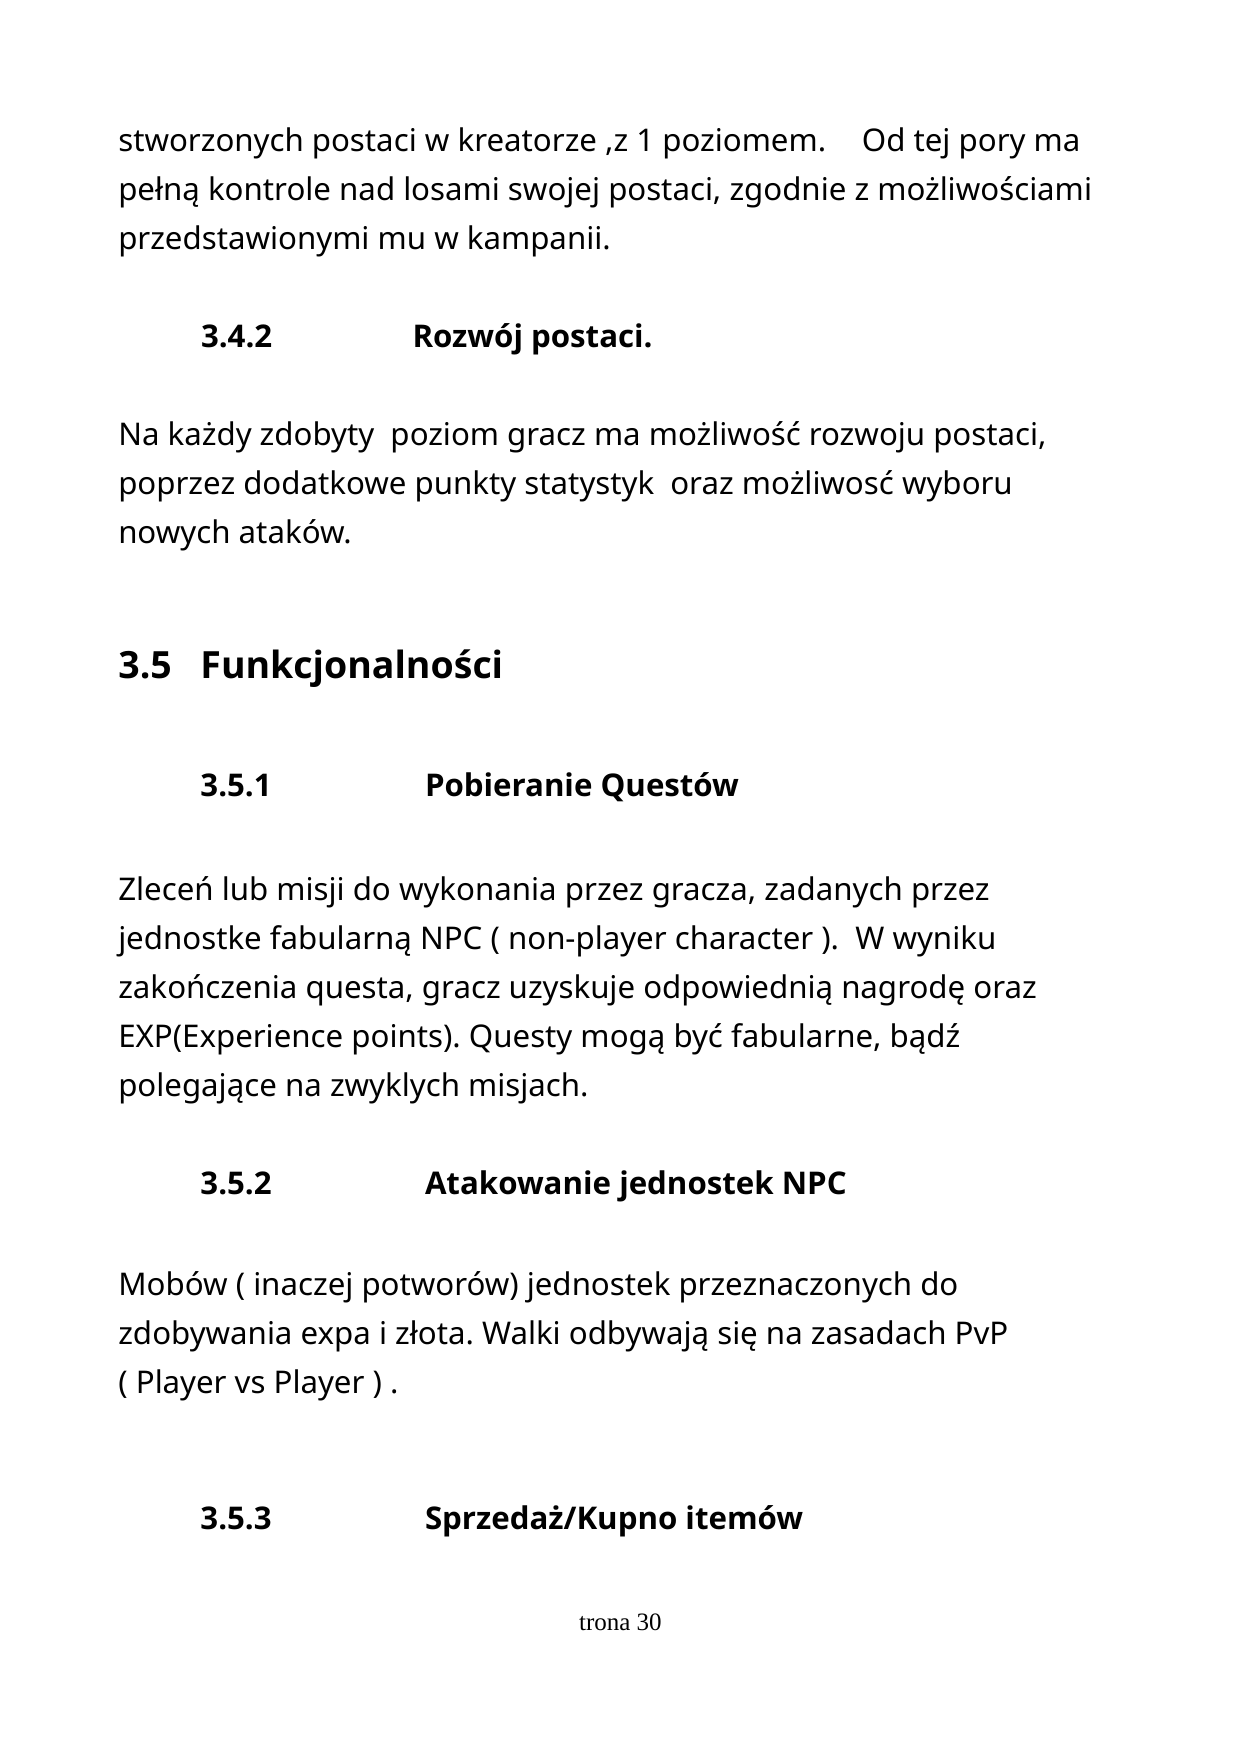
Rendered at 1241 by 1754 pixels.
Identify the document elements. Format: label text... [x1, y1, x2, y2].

text 3.5.1 Pobieranie Questów [118, 756, 1122, 807]
text 3.5 Funkcjonalności [118, 639, 1122, 690]
text Mobów ( inaczej potworów) jednostek przeznaczonych do zdobywania expa i złota. Walki odbywają się na zasadach PvP ( Player vs Player ) . [118, 1262, 1122, 1402]
text 3.4.2 Rozwój postaci. Na każdy zdobyty poziom gracz ma możliwość rozwoju postaci, poprzez dodatkowe punkty statystyk oraz możliwosć wyboru nowych ataków. [118, 314, 1122, 552]
text Zleceń lub misji do wykonania przez gracza, zadanych przez jednostke fabularną NPC ( non-player character ). W wyniku zakończenia questa, gracz uzyskuje odpowiednią nagrodę oraz EXP(Experience points). Questy mogą być fabularne, bądź polegające na zwyklych misjach. [118, 867, 1122, 1105]
text 3.5.3 Sprzedaż/Kupno itemów [118, 1494, 1122, 1539]
text 3.5.2 Atakowanie jednostek NPC [118, 1161, 1122, 1203]
text stworzonych postaci w kreatorze ,z 1 poziomem. Od tej pory ma pełną kontrole nad losami swojej postaci, zgodnie z możliwościami przedstawionymi mu w kampanii. [118, 118, 1122, 259]
